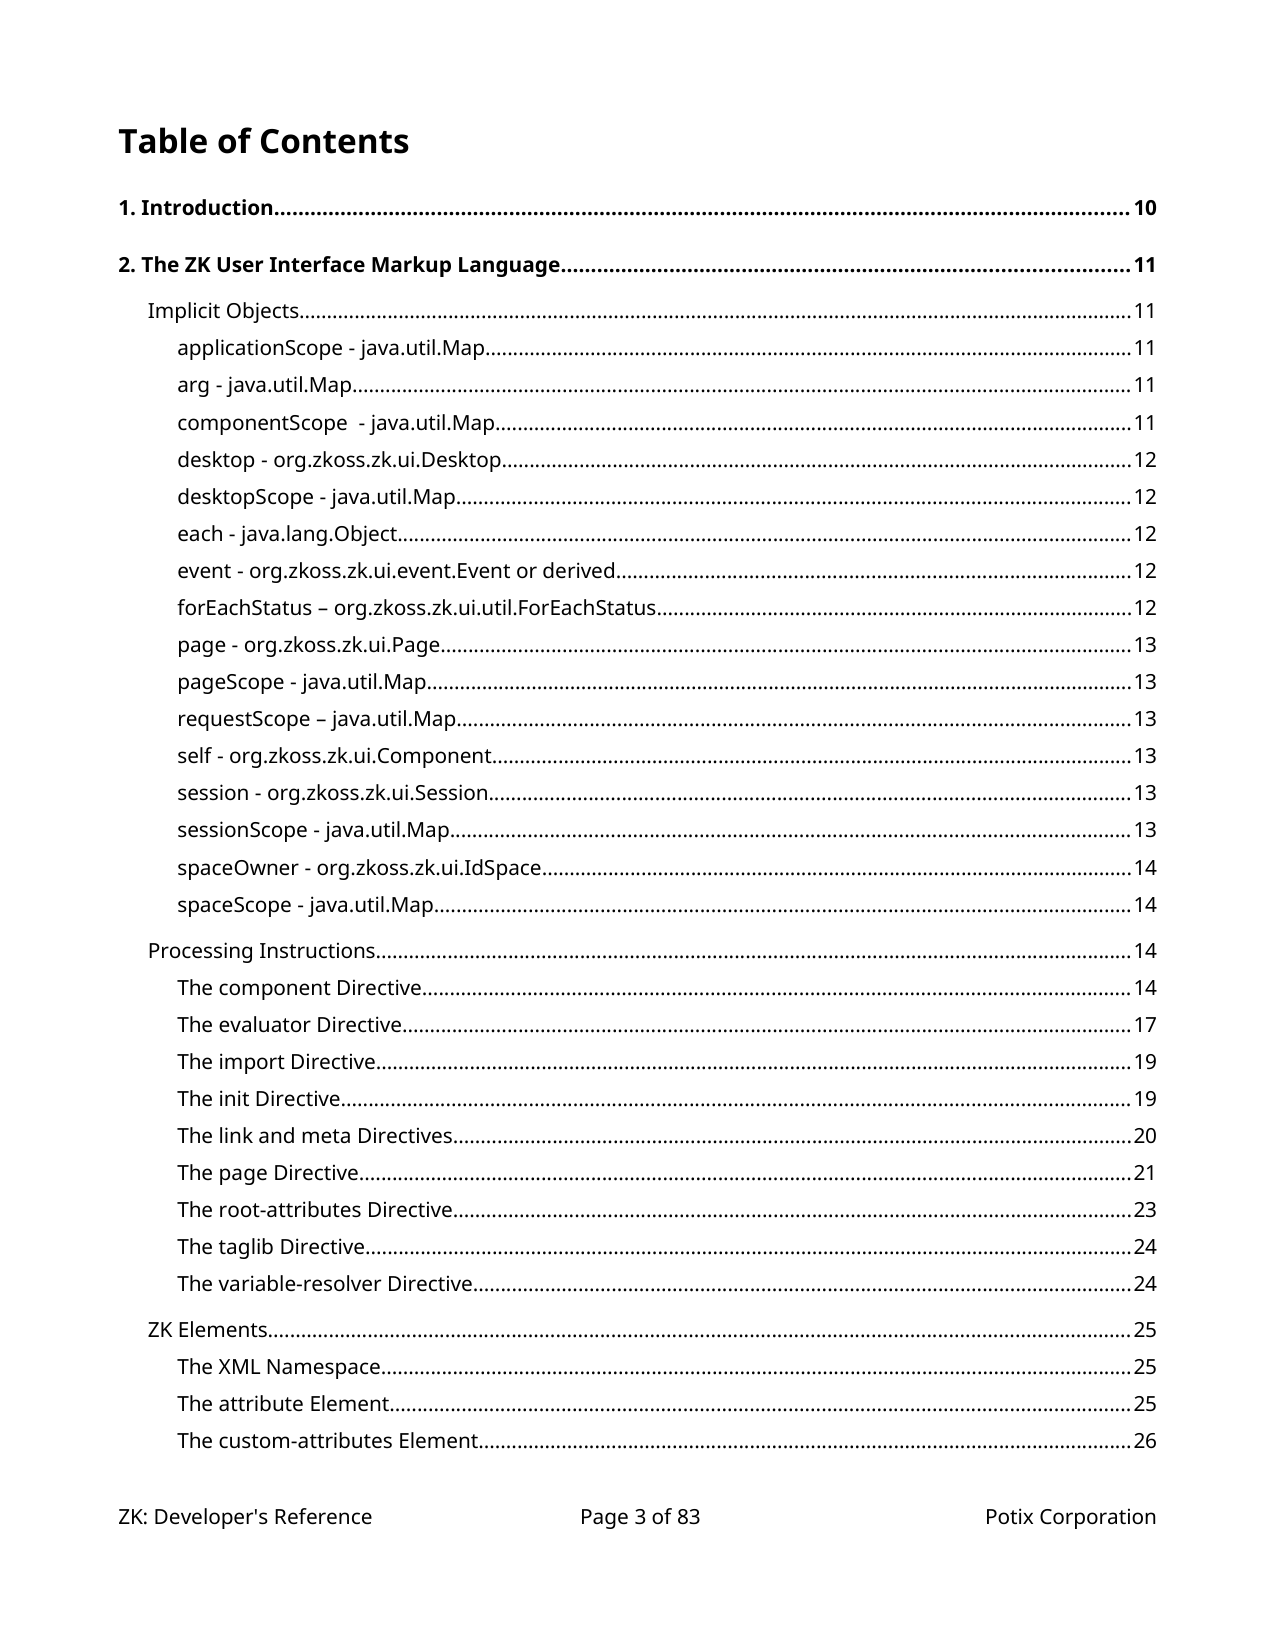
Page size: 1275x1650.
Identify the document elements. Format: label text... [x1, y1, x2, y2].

text The variable-resolver Directive 24 [177, 1269, 1157, 1298]
text The component Directive 14 [177, 973, 1157, 1001]
text The custom-attributes Element 26 [177, 1427, 1157, 1455]
text The attribute Element 25 [177, 1389, 1157, 1418]
text The evaluator Directive 17 [177, 1010, 1157, 1038]
subtitle Table of Contents [118, 118, 1157, 163]
text each - java.lang.Object 12 [177, 519, 1157, 547]
text The taglib Directive 24 [177, 1232, 1157, 1261]
text arg - java.util.Map 11 [177, 371, 1157, 399]
text spaceScope - java.util.Map 14 [177, 890, 1157, 918]
text event - org.zkoss.zk.ui.event.Event or derived 12 [177, 556, 1157, 584]
text The link and meta Directives 20 [177, 1121, 1157, 1149]
text The import Directive 19 [177, 1047, 1157, 1075]
text page - org.zkoss.zk.ui.Page 13 [177, 630, 1157, 658]
text The root-attributes Directive 23 [177, 1195, 1157, 1223]
text Implicit Objects 11 [148, 296, 1157, 325]
text desktop - org.zkoss.zk.ui.Desktop 12 [177, 445, 1157, 473]
text The XML Namespace 25 [177, 1352, 1157, 1381]
text self - org.zkoss.zk.ui.Component 13 [177, 741, 1157, 770]
text session - org.zkoss.zk.ui.Session 13 [177, 778, 1157, 807]
text 1. Introduction 10 [118, 193, 1157, 221]
text The init Directive 19 [177, 1084, 1157, 1112]
text forEachStatus – org.zkoss.zk.ui.util.ForEachStatus 12 [177, 593, 1157, 621]
text 2. The ZK User Interface Markup Language 11 [118, 251, 1157, 279]
text pageScope - java.util.Map 13 [177, 667, 1157, 696]
text ZK Elements 25 [148, 1315, 1157, 1344]
text Processing Instructions 14 [148, 936, 1157, 964]
text applicationScope - java.util.Map 11 [177, 333, 1157, 362]
text componentScope - java.util.Map 11 [177, 408, 1157, 436]
text requestScope – java.util.Map 13 [177, 704, 1157, 733]
text spaceOwner - org.zkoss.zk.ui.IdSpace 14 [177, 853, 1157, 881]
text desktopScope - java.util.Map 12 [177, 482, 1157, 510]
text The page Directive 21 [177, 1158, 1157, 1186]
text sessionScope - java.util.Map 13 [177, 816, 1157, 844]
